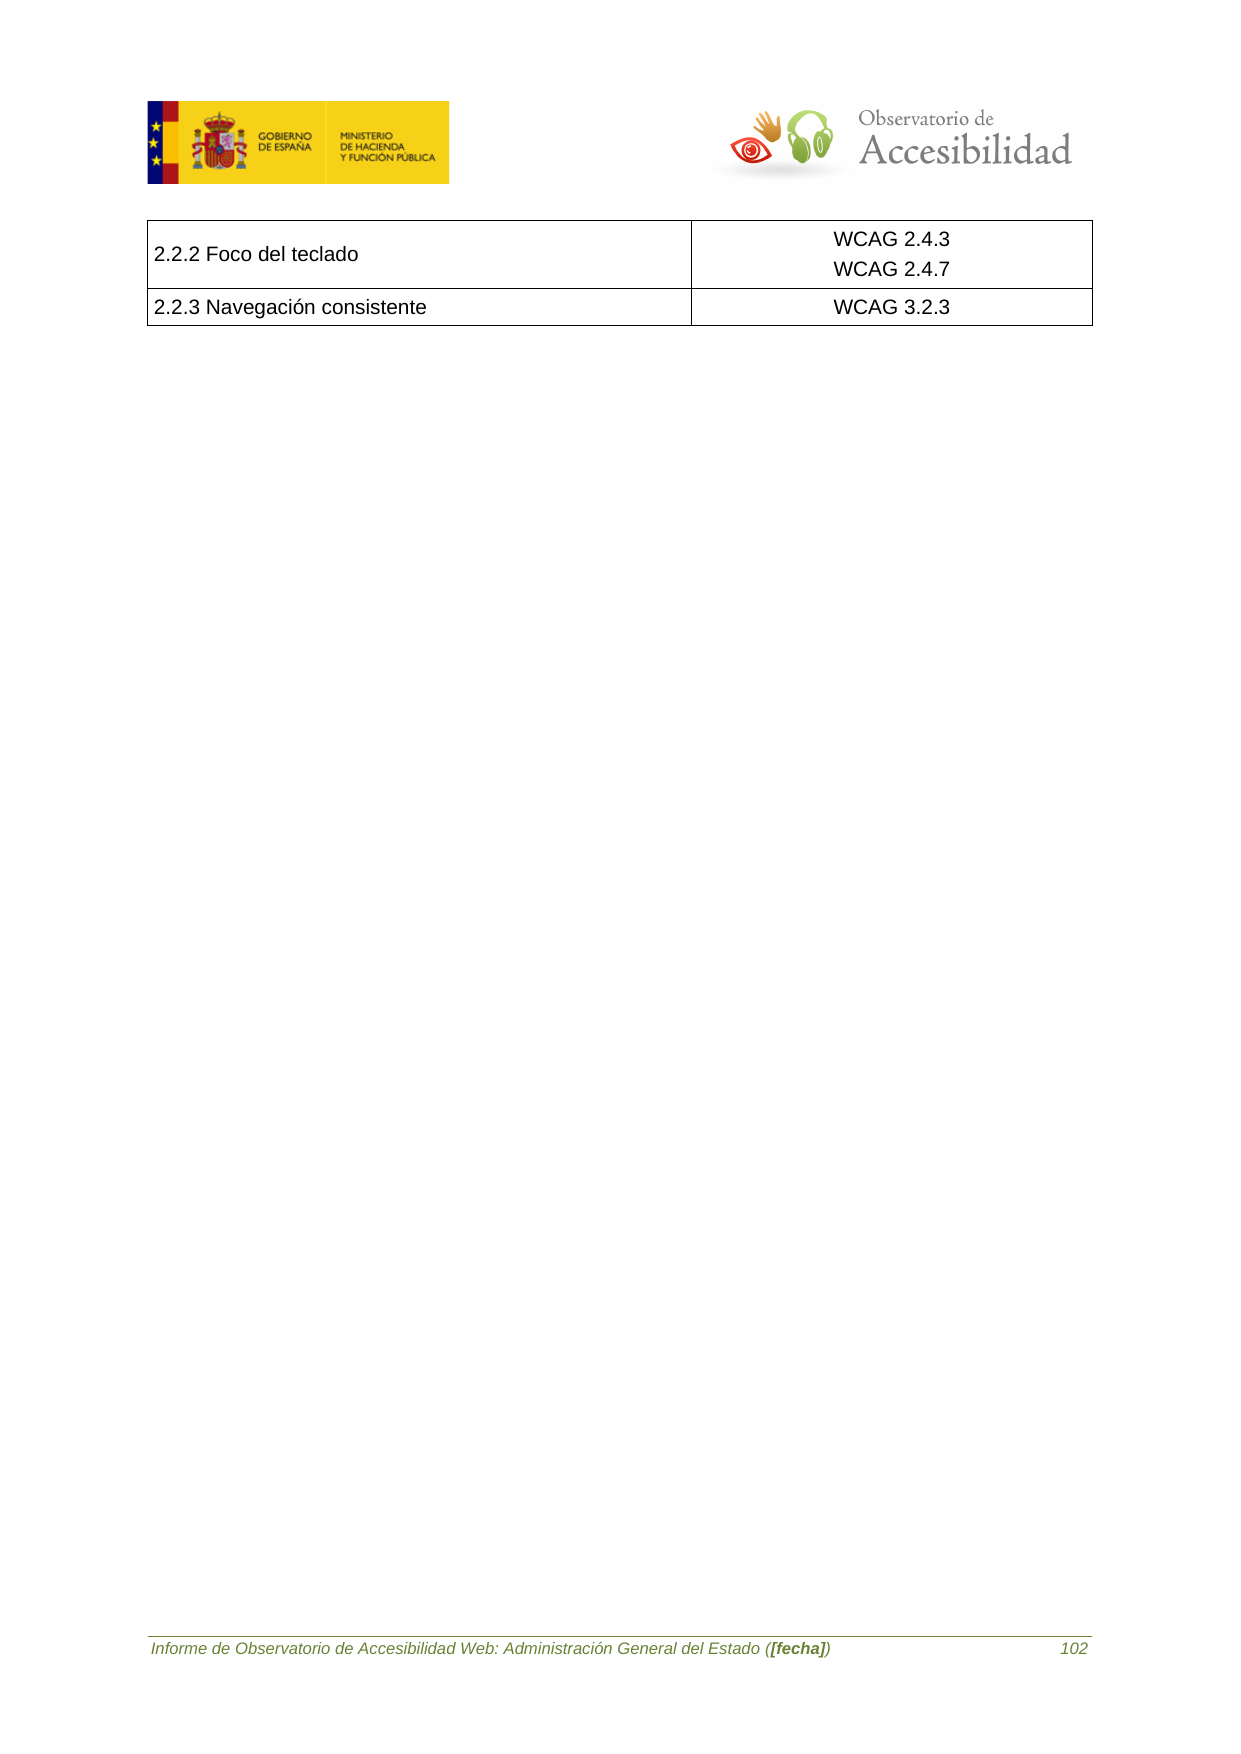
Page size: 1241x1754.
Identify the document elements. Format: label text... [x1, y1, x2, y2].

table_cell 2.2.2 Foco del teclado [148, 221, 691, 287]
table_cell 2.2.3 Navegación consistente [148, 289, 691, 325]
picture [147, 101, 450, 184]
table_cell WCAG 3.2.3 [692, 289, 1092, 325]
picture [710, 101, 1086, 184]
table_cell WCAG 2.4.3 WCAG 2.4.7 [692, 221, 1092, 287]
